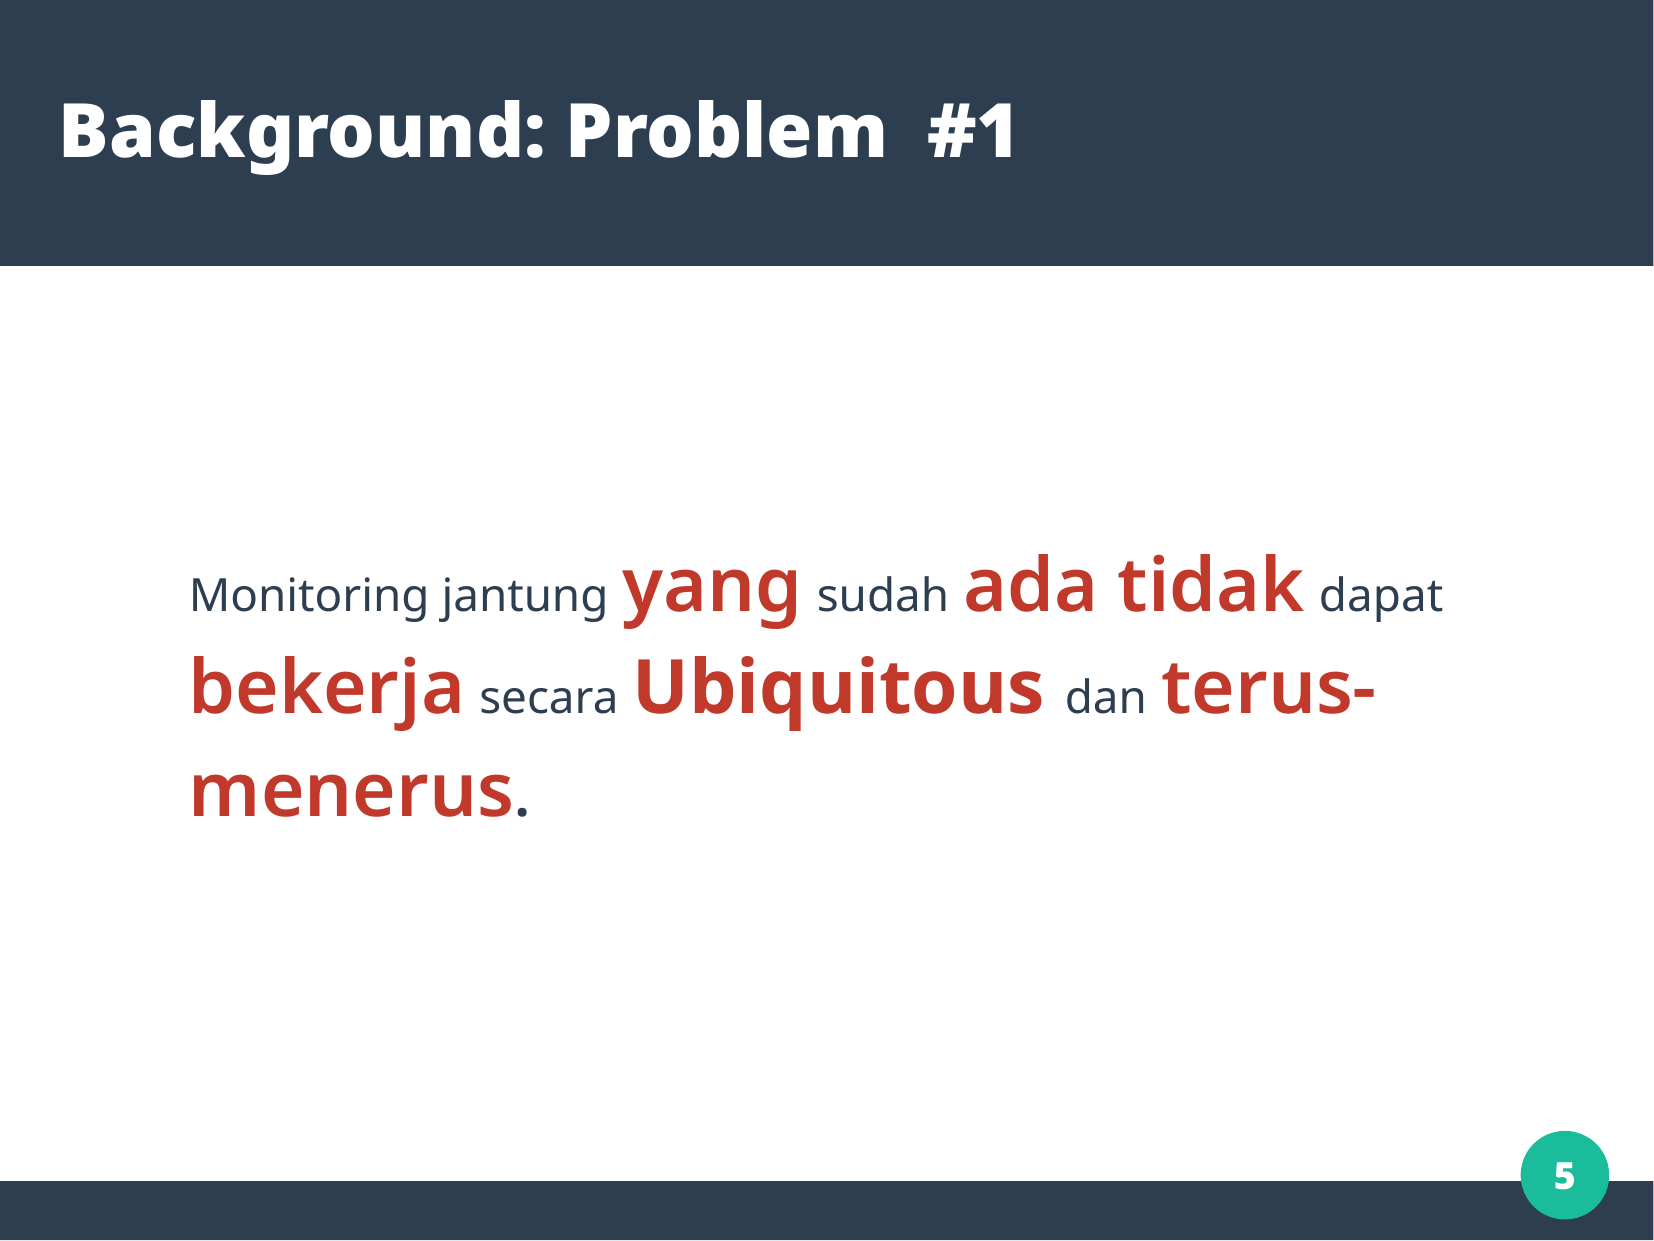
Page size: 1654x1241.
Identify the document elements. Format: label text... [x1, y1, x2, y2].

list Monitoring jantung yang sudah ada tidak dapat bekerja secara Ubiquitous dan terus-menerus. [118, 531, 1565, 1093]
title Background: Problem #1 [58, 49, 1595, 207]
